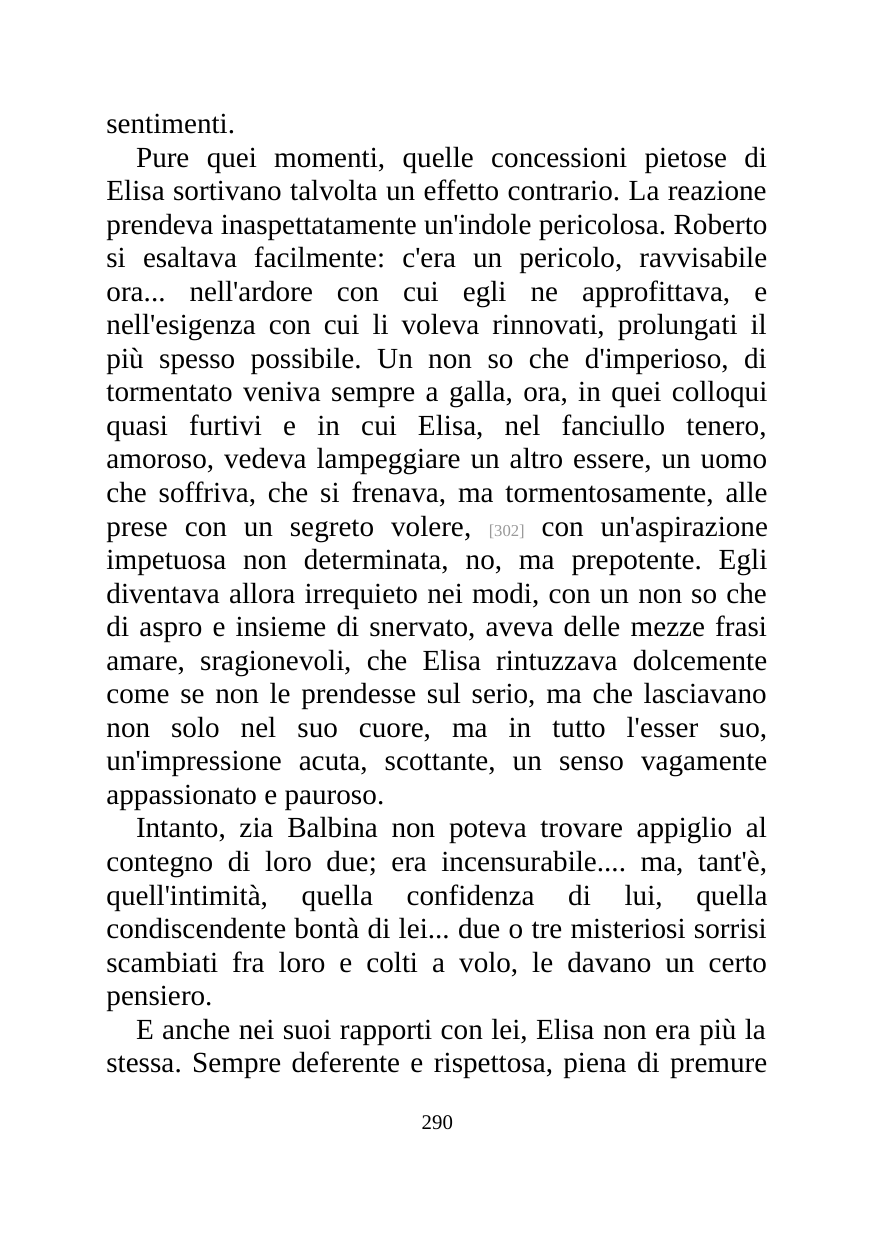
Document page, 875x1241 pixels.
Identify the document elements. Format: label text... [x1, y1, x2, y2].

text E anche nei suoi rapporti con lei, Elisa non era più la stessa. Sempre deferente e rispettosa, piena di premure [106, 1012, 768, 1079]
text sentimenti. [106, 106, 768, 140]
text Intanto, zia Balbina non poteva trovare appiglio al contegno di loro due; era incensurabile.... ma, tant'è, quell'intimità, quella confidenza di lui, quella condiscendente bontà di lei... due o tre misteriosi sorrisi scambiati fra loro e colti a volo, le davano un certo pensiero. [106, 811, 768, 1012]
text Pure quei momenti, quelle concessioni pietose di Elisa sortivano talvolta un effetto contrario. La reazione prendeva inaspettatamente un'indole pericolosa. Roberto si esaltava facilmente: c'era un pericolo, ravvisabile ora... nell'ardore con cui egli ne approfittava, e nell'esigenza con cui li voleva rinnovati, prolungati il più spesso possibile. Un non so che d'imperioso, di tormentato veniva sempre a galla, ora, in quei colloqui quasi furtivi e in cui Elisa, nel fanciullo tenero, amoroso, vedeva lampeggiare un altro essere, un uomo che soffriva, che si frenava, ma tormentosamente, alle prese con un segreto volere, [302] con un'aspirazione impetuosa non determinata, no, ma prepotente. Egli diventava allora irrequieto nei modi, con un non so che di aspro e insieme di snervato, aveva delle mezze frasi amare, sragionevoli, che Elisa rintuzzava dolcemente come se non le prendesse sul serio, ma che lasciavano non solo nel suo cuore, ma in tutto l'esser suo, un'impressione acuta, scottante, un senso vagamente appassionato e pauroso. [106, 140, 768, 811]
